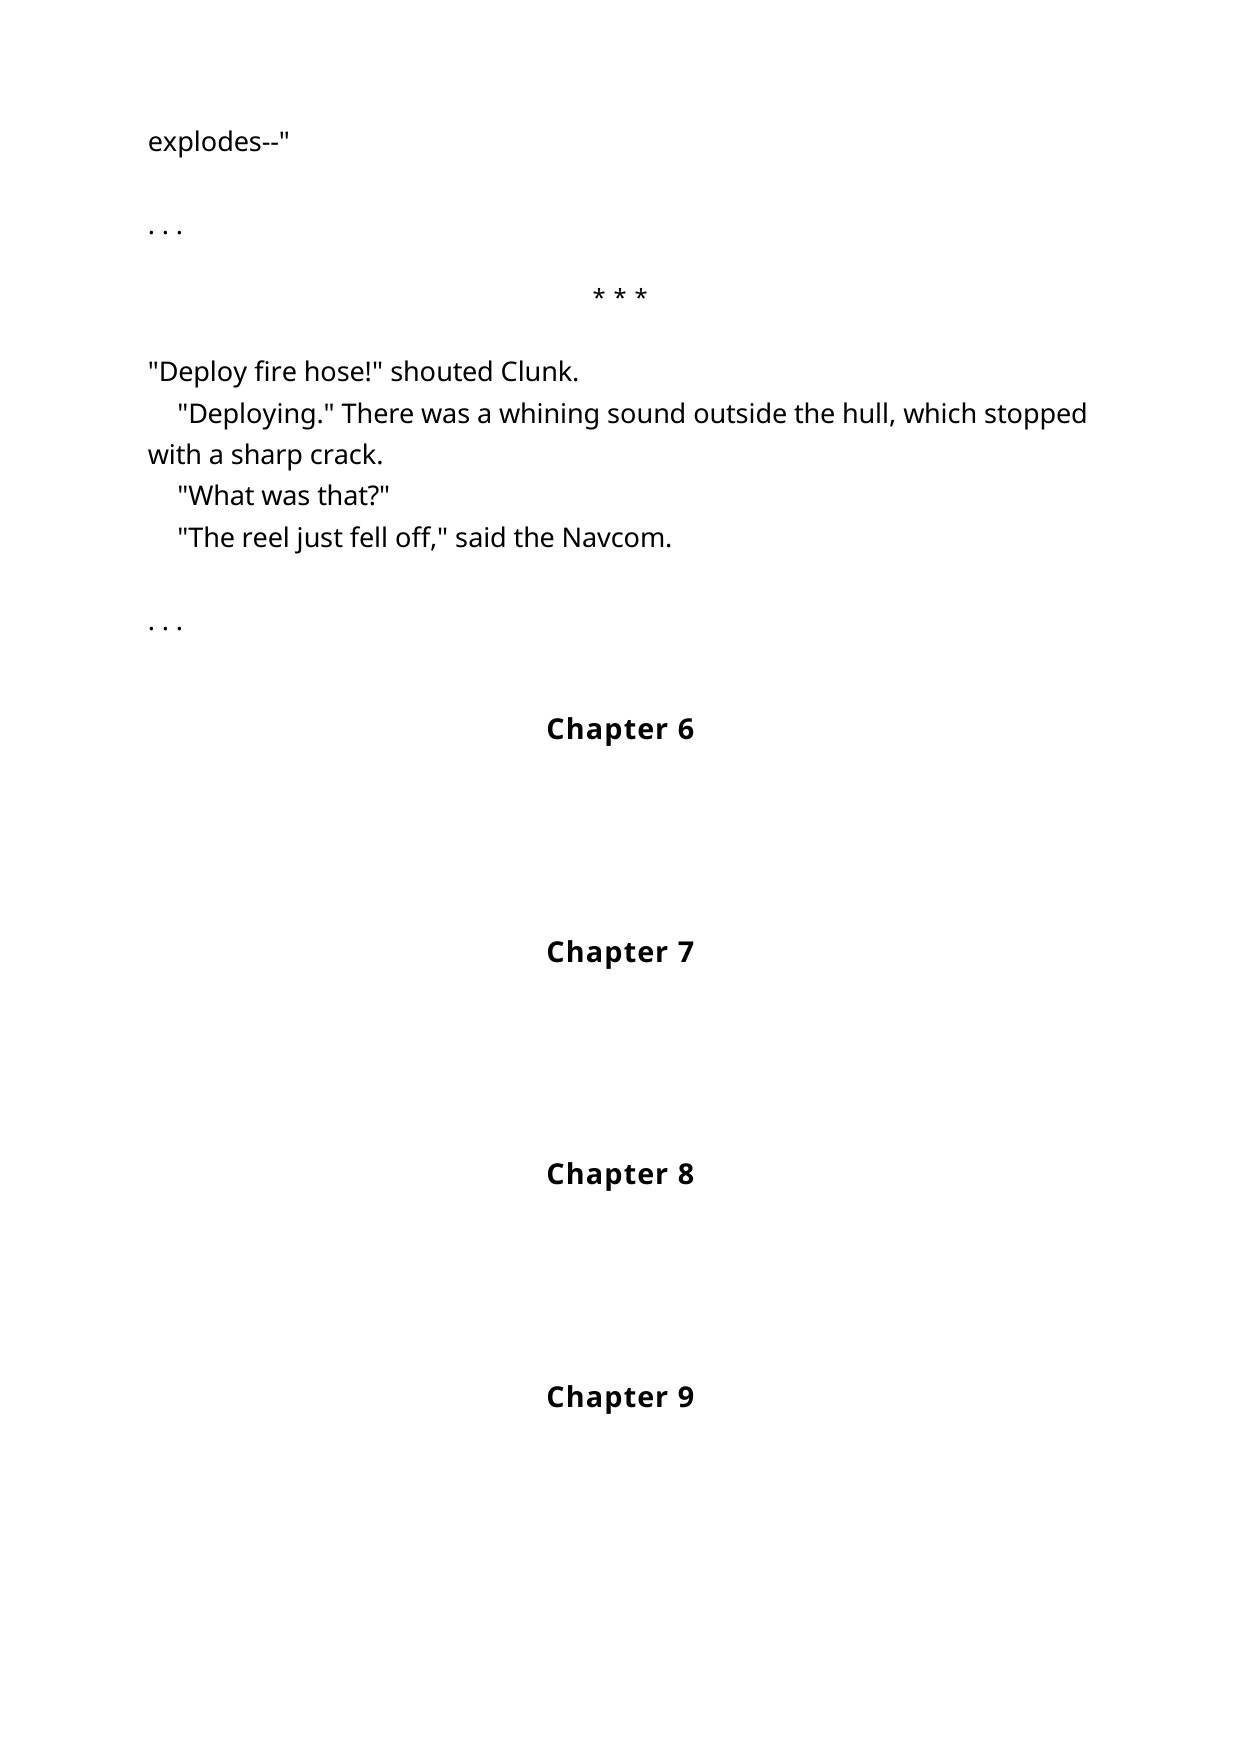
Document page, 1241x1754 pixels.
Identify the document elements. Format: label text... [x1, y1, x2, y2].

text "The reel just fell off," said the Navcom. [148, 514, 1093, 555]
text . . . [148, 201, 1093, 242]
subtitle Chapter 6 [148, 709, 1093, 748]
subtitle Chapter 9 [148, 1376, 1093, 1416]
text "Deploying." There was a whining sound outside the hull, which stopped with a sharp crack. [148, 390, 1093, 472]
text "Deploy fire hose!" shouted Clunk. [148, 348, 1093, 390]
text "What was that?" [148, 472, 1093, 514]
subtitle Chapter 7 [148, 931, 1093, 971]
subtitle * * * [148, 278, 1093, 313]
text explodes--" [148, 118, 1093, 159]
subtitle Chapter 8 [148, 1154, 1093, 1193]
text . . . [148, 597, 1093, 638]
